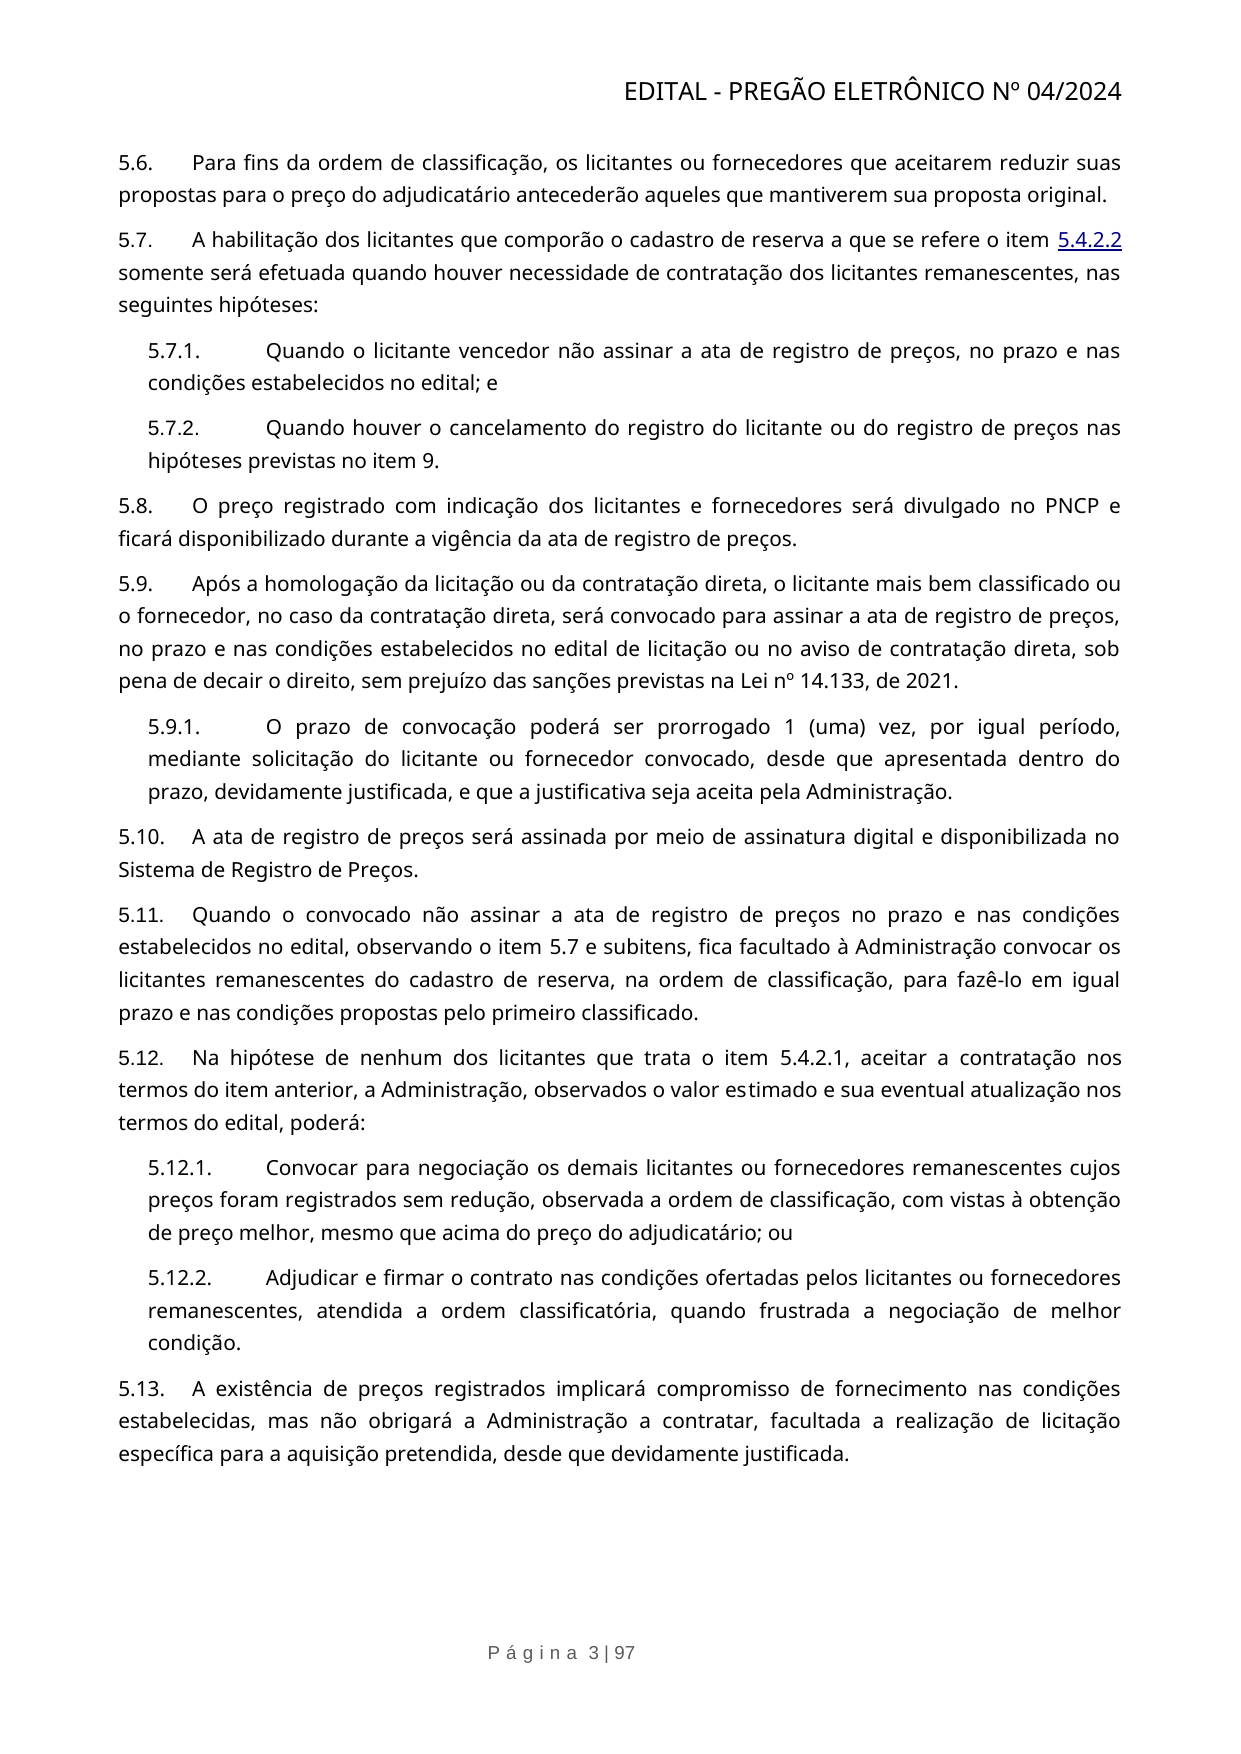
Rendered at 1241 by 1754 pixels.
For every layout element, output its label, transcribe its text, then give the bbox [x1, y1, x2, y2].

list Quando houver o cancelamento do registro do licitante ou do registro de preços nas hipóteses previstas no item 9. [148, 413, 1122, 474]
list Após a homologação da licitação ou da contratação direta, o licitante mais bem classificado ou o fornecedor, no caso da contratação direta, será convocado para assinar a ata de registro de preços, no prazo e nas condições estabelecidos no edital de licitação ou no aviso de contratação direta, sob pena de decair o direito, sem prejuízo das sanções previstas na Lei nº 14.133, de 2021. [118, 569, 1122, 695]
list Convocar para negociação os demais licitantes ou fornecedores remanescentes cujos preços foram registrados sem redução, observada a ordem de classificação, com vistas à obtenção de preço melhor, mesmo que acima do preço do adjudicatário; ou [148, 1153, 1122, 1247]
list O preço registrado com indicação dos licitantes e fornecedores será divulgado no PNCP e ficará disponibilizado durante a vigência da ata de registro de preços. [118, 491, 1122, 552]
list A ata de registro de preços será assinada por meio de assinatura digital e disponibilizada no Sistema de Registro de Preços. [118, 822, 1122, 883]
list O prazo de convocação poderá ser prorrogado 1 (uma) vez, por igual período, mediante solicitação do licitante ou fornecedor convocado, desde que apresentada dentro do prazo, devidamente justificada, e que a justificativa seja aceita pela Administração. [148, 712, 1122, 805]
list Para fins da ordem de classificação, os licitantes ou fornecedores que aceitarem reduzir suas propostas para o preço do adjudicatário antecederão aqueles que mantiverem sua proposta original. [118, 148, 1122, 209]
list Na hipótese de nenhum dos licitantes que trata o item 5.4.2.1, aceitar a contratação nos termos do item anterior, a Administração, observados o valor estimado e sua eventual atualização nos termos do edital, poderá: [118, 1043, 1122, 1136]
list A habilitação dos licitantes que comporão o cadastro de reserva a que se refere o item 5.4.2.2 somente será efetuada quando houver necessidade de contratação dos licitantes remanescentes, nas seguintes hipóteses: [118, 225, 1122, 319]
list Quando o convocado não assinar a ata de registro de preços no prazo e nas condições estabelecidos no edital, observando o item 5.7 e subitens, fica facultado à Administração convocar os licitantes remanescentes do cadastro de reserva, na ordem de classificação, para fazê-lo em igual prazo e nas condições propostas pelo primeiro classificado. [118, 900, 1122, 1026]
list Quando o licitante vencedor não assinar a ata de registro de preços, no prazo e nas condições estabelecidos no edital; e [148, 336, 1122, 397]
list Adjudicar e firmar o contrato nas condições ofertadas pelos licitantes ou fornecedores remanescentes, atendida a ordem classificatória, quando frustrada a negociação de melhor condição. [148, 1263, 1122, 1357]
list A existência de preços registrados implicará compromisso de fornecimento nas condições estabelecidas, mas não obrigará a Administração a contratar, facultada a realização de licitação específica para a aquisição pretendida, desde que devidamente justificada. [118, 1374, 1122, 1467]
